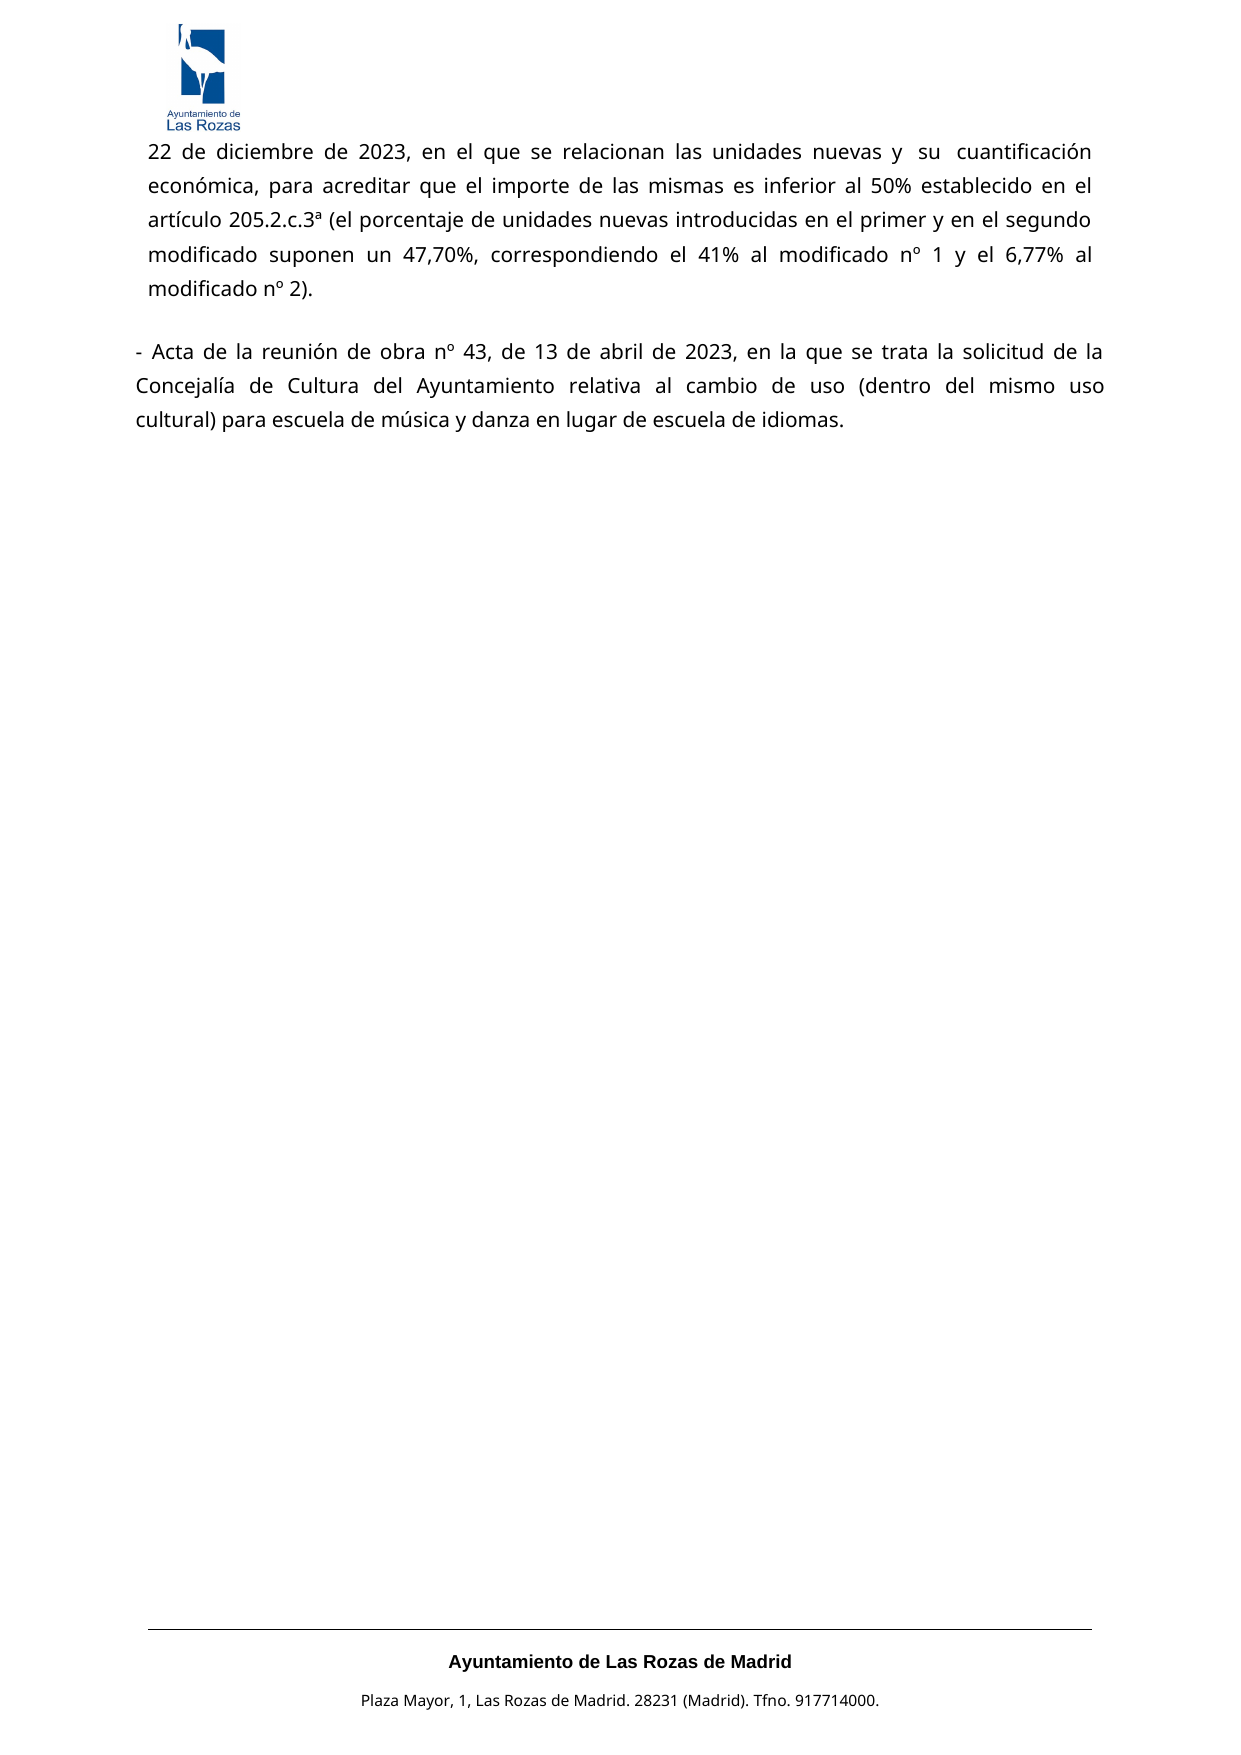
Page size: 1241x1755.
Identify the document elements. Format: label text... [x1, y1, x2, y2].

text 22 de diciembre de 2023, en el que se relacionan las unidades nuevas y su cuantificación económica, para acreditar que el importe de las mismas es inferior al 50% establecido en el artículo 205.2.c.3ª (el porcentaje de unidades nuevas introducidas en el primer y en el segundo modificado suponen un 47,70%, correspondiendo el 41% al modificado nº 1 y el 6,77% al modificado nº 2). [148, 137, 1093, 302]
list Acta de la reunión de obra nº 43, de 13 de abril de 2023, en la que se trata la solicitud de la Concejalía de Cultura del Ayuntamiento relativa al cambio de uso (dentro del mismo uso cultural) para escuela de música y danza en lugar de escuela de idiomas. [135, 337, 1105, 434]
